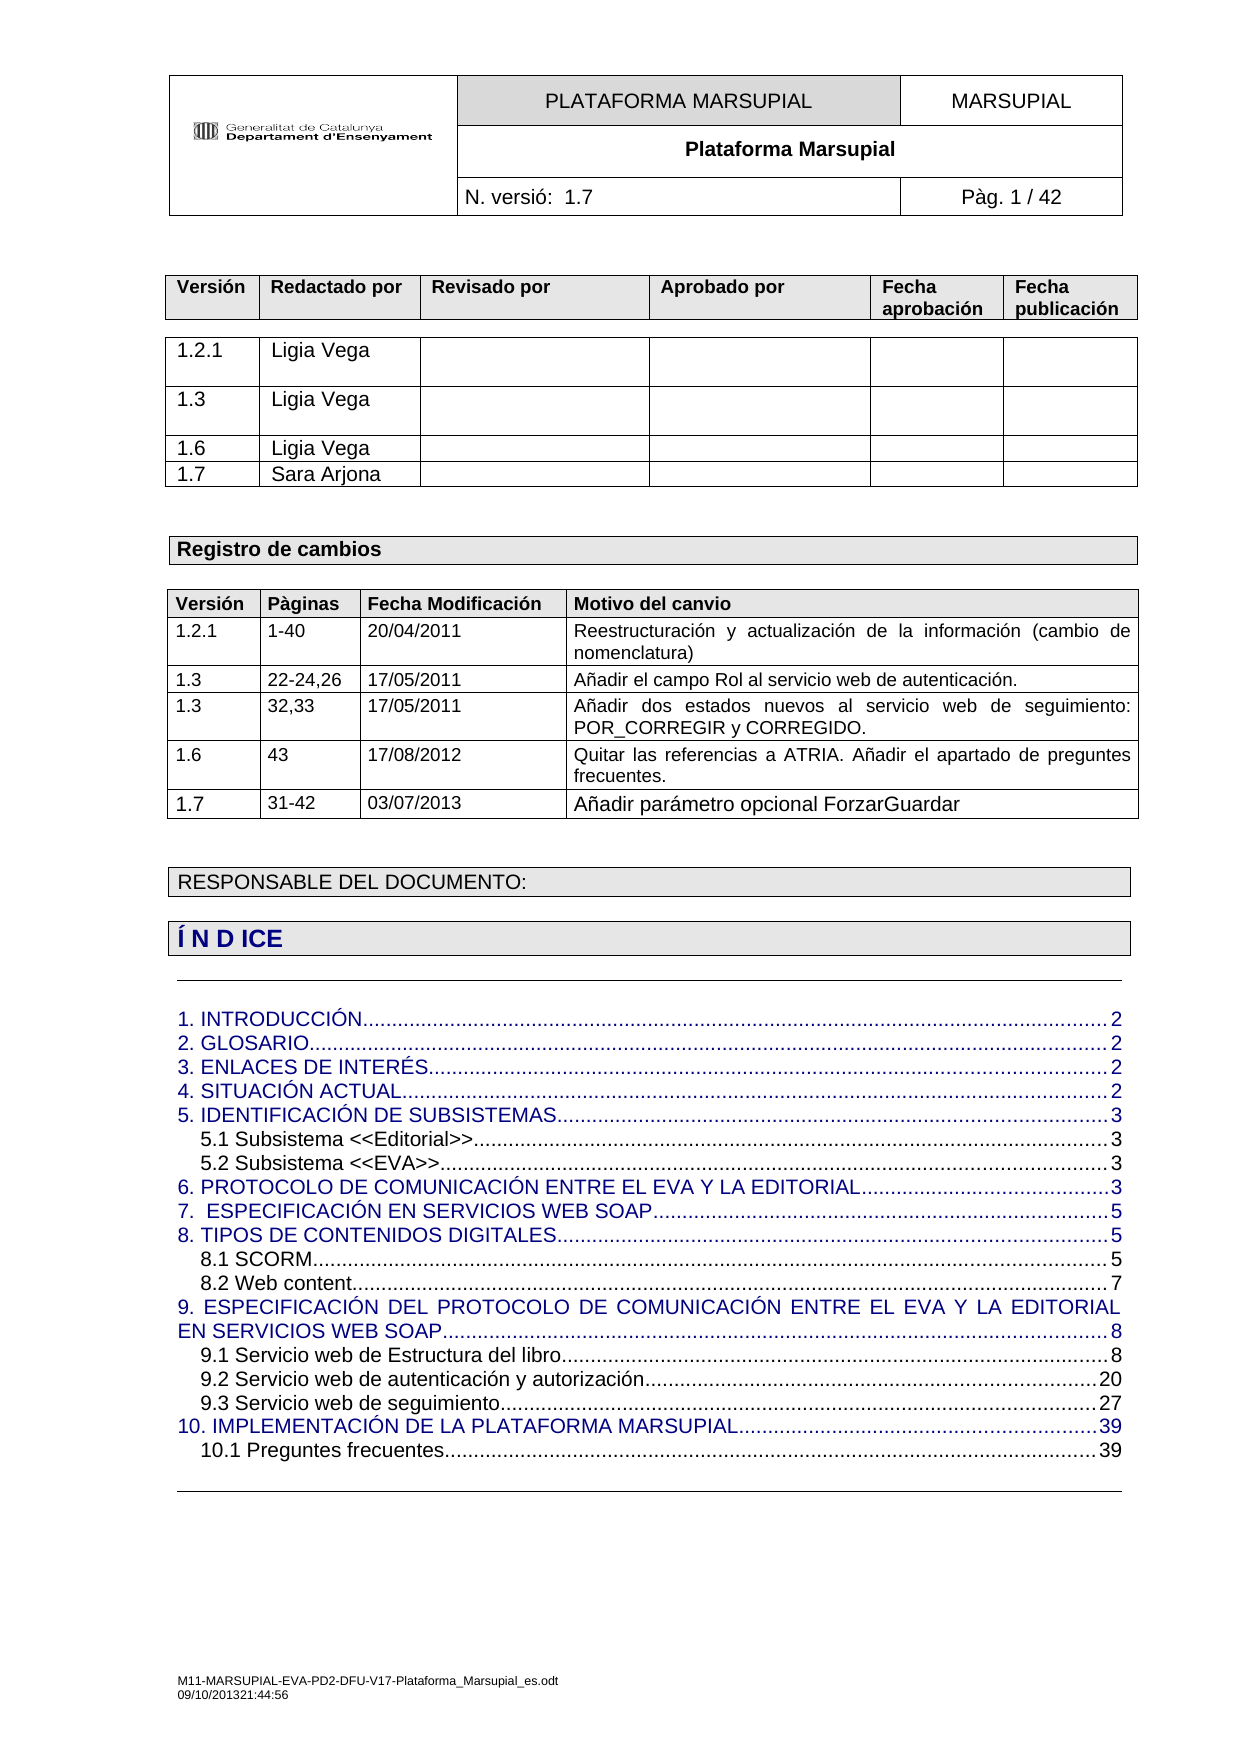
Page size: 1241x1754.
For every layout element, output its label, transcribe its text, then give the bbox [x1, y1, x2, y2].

table_cell [650, 436, 870, 461]
text 10.1 Preguntes frecuentes 39 [200, 1438, 1122, 1462]
table_cell 1-40 [261, 618, 360, 665]
table_cell [871, 338, 1003, 386]
table_cell 17/05/2011 [361, 666, 566, 692]
table_cell 22-24,26 [261, 666, 360, 692]
table_cell Ligia Vega [260, 387, 420, 435]
table_cell 32,33 [261, 693, 360, 740]
table_cell [650, 462, 870, 486]
text 9.3 Servicio web de seguimiento 27 [200, 1390, 1122, 1414]
table_cell Añadir dos estados nuevos al servicio web de seguimiento: POR_CORREGIR y CORREGIDO. [567, 693, 1138, 740]
table_cell [421, 387, 649, 435]
table_header Aprobado por [650, 276, 870, 319]
table_header Registro de cambios [170, 537, 1137, 564]
table_cell [871, 462, 1003, 486]
table_cell Añadir parámetro opcional ForzarGuardar [567, 790, 1138, 818]
text 5.2 Subsistema <<EVA>> 3 [200, 1151, 1122, 1175]
table_cell [871, 320, 1003, 337]
table_cell 1.6 [166, 436, 259, 461]
table_cell 1.7 [166, 462, 259, 486]
table_cell [1004, 462, 1137, 486]
text Í N D ICE [169, 922, 1130, 955]
text 1. INTRODUCCIÓN 2 [177, 1007, 1122, 1031]
table_cell 17/08/2012 [361, 741, 566, 789]
table_cell 1.3 [168, 666, 260, 692]
table_header Revisado por [421, 276, 649, 319]
text 4. SITUACIÓN ACTUAL 2 [177, 1079, 1122, 1103]
table_cell 03/07/2013 [361, 790, 566, 818]
table_cell 17/05/2011 [361, 693, 566, 740]
table_cell [1004, 320, 1137, 337]
text 9.2 Servicio web de autenticación y autorización 20 [200, 1366, 1122, 1390]
text 7. ESPECIFICACIÓN EN SERVICIOS WEB SOAP 5 [177, 1199, 1122, 1223]
table_header Redactado por [260, 276, 420, 319]
text 9. ESPECIFICACIÓN DEL PROTOCOLO DE COMUNICACIÓN ENTRE EL EVA Y LA EDITORIAL EN SERVICIOS WEB SOAP 8 [177, 1294, 1122, 1342]
text 8. TIPOS DE CONTENIDOS DIGITALES 5 [177, 1223, 1122, 1247]
table_cell [421, 338, 649, 386]
table_cell [259, 320, 420, 337]
table_cell [871, 387, 1003, 435]
table_cell 1.3 [166, 387, 259, 435]
table_cell 1.2.1 [168, 618, 260, 665]
table_cell [650, 387, 870, 435]
table_cell Ligia Vega [260, 436, 420, 461]
table_cell [421, 462, 649, 486]
table_cell [1004, 387, 1137, 435]
table_cell Sara Arjona [260, 462, 420, 486]
text 3. ENLACES DE INTERÉS 2 [177, 1055, 1122, 1079]
table_cell [1004, 338, 1137, 386]
table_cell Ligia Vega [260, 338, 420, 386]
text 2. GLOSARIO 2 [177, 1031, 1122, 1055]
table_header Versión [168, 590, 260, 617]
table_cell [649, 320, 871, 337]
table_cell [420, 320, 649, 337]
table_cell 1.3 [168, 693, 260, 740]
table_header Fecha publicación [1004, 276, 1137, 319]
table_cell 1.7 [168, 790, 260, 818]
text 8.1 SCORM 5 [200, 1247, 1122, 1271]
text 9.1 Servicio web de Estructura del libro 8 [200, 1342, 1122, 1366]
table_cell [165, 320, 259, 337]
table_cell [421, 436, 649, 461]
text 6. PROTOCOLO DE COMUNICACIÓN ENTRE EL EVA Y LA EDITORIAL 3 [177, 1175, 1122, 1199]
table_cell [650, 338, 870, 386]
table_cell [871, 436, 1003, 461]
table_cell 1.6 [168, 741, 260, 789]
text RESPONSABLE DEL DOCUMENTO: [169, 868, 1130, 896]
table_cell 43 [261, 741, 360, 789]
table_cell 31-42 [261, 790, 360, 818]
table_cell 20/04/2011 [361, 618, 566, 665]
table_header Motivo del canvio [567, 590, 1138, 617]
table_header Fecha Modificación [361, 590, 566, 617]
table_cell 1.2.1 [166, 338, 259, 386]
table_cell Añadir el campo Rol al servicio web de autenticación. [567, 666, 1138, 692]
table_cell [1004, 436, 1137, 461]
table_header Fecha aprobación [871, 276, 1003, 319]
text 5. IDENTIFICACIÓN DE SUBSISTEMAS 3 [177, 1103, 1122, 1127]
text 8.2 Web content 7 [200, 1271, 1122, 1294]
table_header Versión [166, 276, 259, 319]
text 5.1 Subsistema <<Editorial>> 3 [200, 1127, 1122, 1151]
text 10. IMPLEMENTACIÓN DE LA PLATAFORMA MARSUPIAL 39 [177, 1414, 1122, 1438]
table_cell Reestructuración y actualización de la información (cambio de nomenclatura) [567, 618, 1138, 665]
table_header Pàginas [261, 590, 360, 617]
table_cell Quitar las referencias a ATRIA. Añadir el apartado de preguntes frecuentes. [567, 741, 1138, 789]
